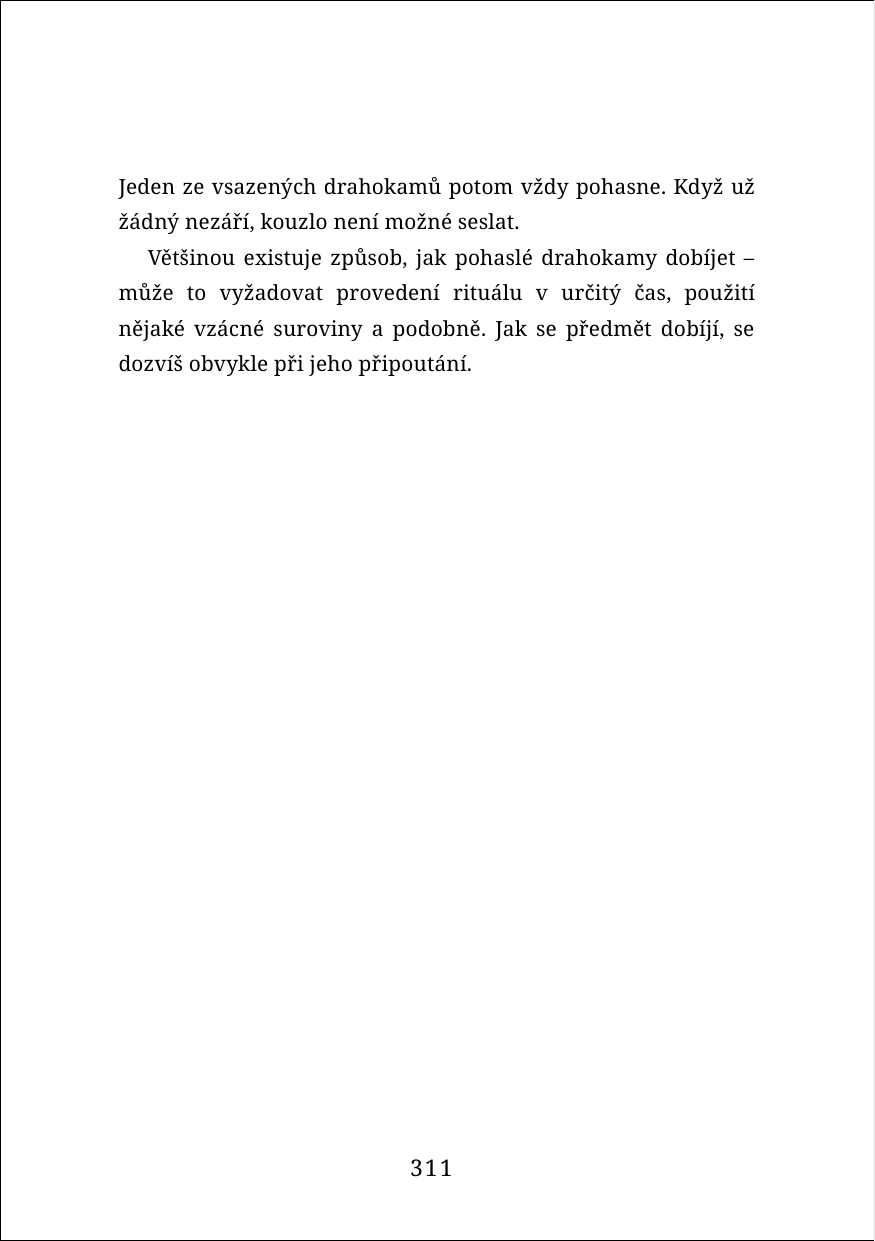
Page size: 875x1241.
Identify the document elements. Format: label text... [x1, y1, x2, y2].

text Jeden ze vsazených drahokamů potom vždy pohasne. Když už žádný nezáří, kouzlo není možné seslat. Většinou existuje způsob, jak pohaslé drahokamy dobíjet – může to vyžadovat provedení rituálu v určitý čas, použití nějaké vzácné suroviny a podobně. Jak se předmět dobíjí, se dozvíš obvykle při jeho připoutání. [118, 172, 756, 378]
